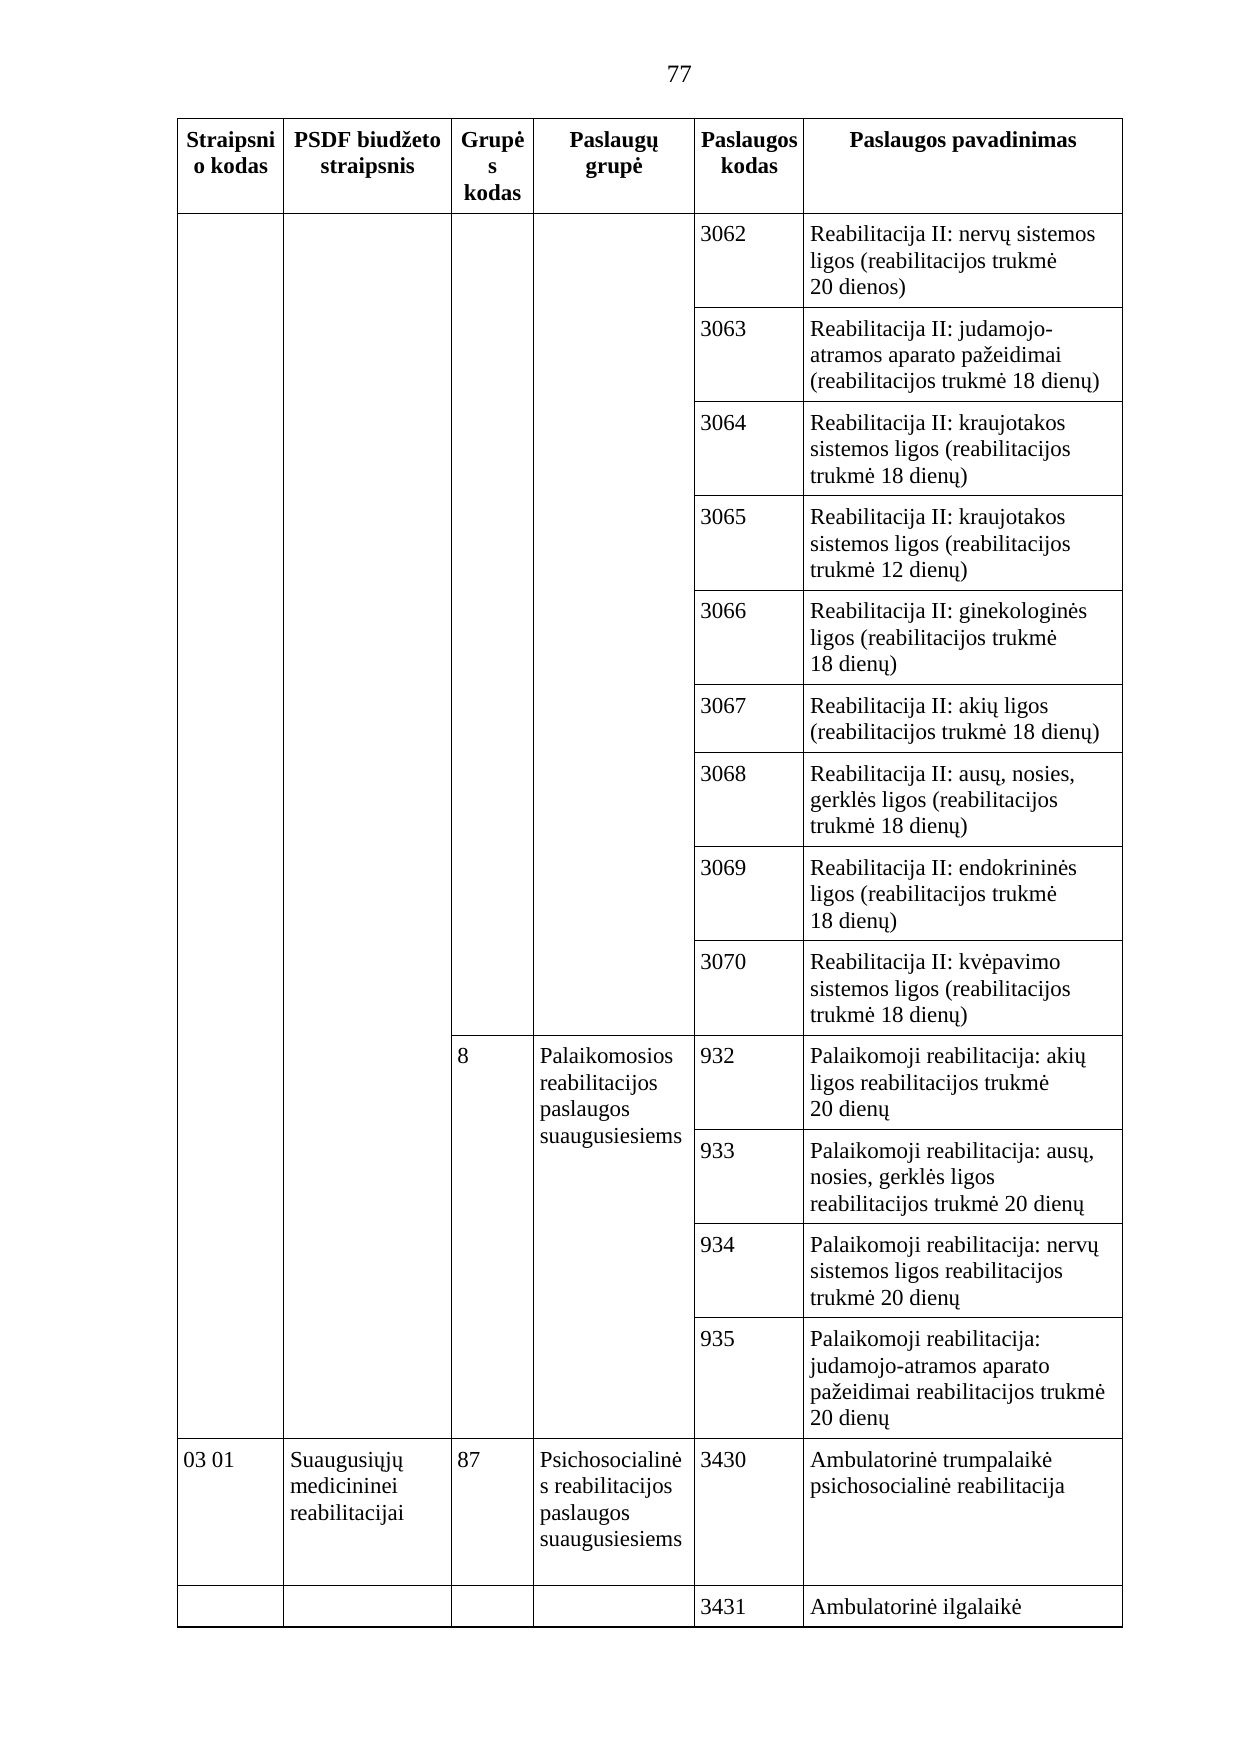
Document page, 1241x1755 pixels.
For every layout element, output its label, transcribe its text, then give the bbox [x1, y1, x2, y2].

table_cell [452, 307, 533, 401]
table_cell Reabilitacija II: kraujotakos sistemos ligos (reabilitacijos trukmė 18 dienų) [804, 402, 1122, 495]
table_cell [534, 684, 694, 752]
table_cell 3070 [695, 941, 803, 1034]
table_cell 3065 [695, 496, 803, 589]
table_cell 3430 [695, 1439, 803, 1585]
table_cell Suaugusiųjų medicininei reabilitacijai [284, 1439, 451, 1585]
table_cell [178, 1223, 283, 1317]
table_cell [534, 590, 694, 684]
table_cell [178, 495, 283, 589]
table_cell [452, 1317, 533, 1438]
table_cell Reabilitacija II: endokrininės ligos (reabilitacijos trukmė 18 dienų) [804, 847, 1122, 940]
table_cell [178, 1317, 283, 1438]
table_cell [178, 1586, 283, 1626]
table_cell 3069 [695, 847, 803, 940]
table_cell 8 [452, 1036, 533, 1129]
table_cell Palaikomosios reabilitacijos paslaugos suaugusiesiems [534, 1036, 694, 1223]
table_cell 3064 [695, 402, 803, 495]
table_cell [284, 940, 451, 1034]
table_cell [284, 401, 451, 495]
table_cell 932 [695, 1036, 803, 1129]
table_cell [284, 1035, 451, 1129]
table_cell [452, 590, 533, 684]
table_cell [178, 684, 283, 752]
table_header Paslaugos pavadinimas [804, 119, 1122, 212]
table_cell Palaikomoji reabilitacija: akių ligos reabilitacijos trukmė 20 dienų [804, 1036, 1122, 1129]
table_cell [452, 752, 533, 846]
table_cell Reabilitacija II: akių ligos (reabilitacijos trukmė 18 dienų) [804, 685, 1122, 752]
table_cell [534, 1586, 694, 1626]
table_cell 934 [695, 1224, 803, 1317]
table_cell [534, 940, 694, 1034]
table_cell [284, 590, 451, 684]
table_cell 03 01 [178, 1439, 283, 1585]
table_cell Palaikomoji reabilitacija: ausų, nosies, gerklės ligos reabilitacijos trukmė 20 dienų [804, 1130, 1122, 1223]
table_cell [178, 590, 283, 684]
table_header Straipsnio kodas [178, 119, 283, 212]
table_header Paslaugų grupė [534, 119, 694, 212]
table_cell [178, 214, 283, 307]
table_cell [284, 307, 451, 401]
table_cell [534, 495, 694, 589]
table_cell [534, 752, 694, 846]
table_cell Reabilitacija II: nervų sistemos ligos (reabilitacijos trukmė 20 dienos) [804, 214, 1122, 307]
table_cell [178, 1129, 283, 1223]
table_cell Palaikomoji reabilitacija: nervų sistemos ligos reabilitacijos trukmė 20 dienų [804, 1224, 1122, 1317]
table_cell [178, 1035, 283, 1129]
table_cell [452, 495, 533, 589]
table_cell 3431 [695, 1586, 803, 1626]
table_cell Psichosocialinės reabilitacijos paslaugos suaugusiesiems [534, 1439, 694, 1585]
table_cell [452, 846, 533, 940]
table_cell [178, 940, 283, 1034]
table_cell Reabilitacija II: kraujotakos sistemos ligos (reabilitacijos trukmė 12 dienų) [804, 496, 1122, 589]
table_cell [284, 1317, 451, 1438]
table_cell Reabilitacija II: ginekologinės ligos (reabilitacijos trukmė 18 dienų) [804, 591, 1122, 684]
table_cell [534, 1317, 694, 1438]
table_cell [534, 401, 694, 495]
table_cell [534, 307, 694, 401]
table_cell Palaikomoji reabilitacija: judamojo-atramos aparato pažeidimai reabilitacijos trukmė 20 dienų [804, 1318, 1122, 1438]
table_cell [452, 214, 533, 307]
table_cell Reabilitacija II: judamojo-atramos aparato pažeidimai (reabilitacijos trukmė 18 dienų) [804, 308, 1122, 401]
table_cell [284, 684, 451, 752]
table_cell [452, 940, 533, 1034]
table_header Grupės kodas [452, 119, 533, 212]
table_cell [534, 214, 694, 307]
table_cell Ambulatorinė ilgalaikė [804, 1586, 1122, 1626]
table_cell [452, 1129, 533, 1223]
table_cell [452, 1586, 533, 1626]
table_cell Reabilitacija II: kvėpavimo sistemos ligos (reabilitacijos trukmė 18 dienų) [804, 941, 1122, 1034]
table_cell 3068 [695, 753, 803, 846]
table_cell Reabilitacija II: ausų, nosies, gerklės ligos (reabilitacijos trukmė 18 dienų) [804, 753, 1122, 846]
table_cell [178, 846, 283, 940]
table_cell 3067 [695, 685, 803, 752]
table_cell [284, 1223, 451, 1317]
table_cell Ambulatorinė trumpalaikė psichosocialinė reabilitacija [804, 1439, 1122, 1585]
table_cell [452, 1223, 533, 1317]
table_cell [284, 495, 451, 589]
table_cell 933 [695, 1130, 803, 1223]
table_cell 3066 [695, 591, 803, 684]
table_cell 935 [695, 1318, 803, 1438]
table_cell [178, 752, 283, 846]
table_cell 3063 [695, 308, 803, 401]
table_cell [178, 307, 283, 401]
table_cell [534, 846, 694, 940]
table_cell 3062 [695, 214, 803, 307]
table_cell [284, 214, 451, 307]
table_cell [284, 1586, 451, 1626]
table_cell [284, 1129, 451, 1223]
table_cell [452, 401, 533, 495]
table_cell [534, 1223, 694, 1317]
table_cell [178, 401, 283, 495]
table_header PSDF biudžeto straipsnis [284, 119, 451, 212]
table_cell [284, 846, 451, 940]
table_cell 87 [452, 1439, 533, 1585]
table_cell [284, 752, 451, 846]
table_cell [452, 684, 533, 752]
table_header Paslaugos kodas [695, 119, 803, 212]
